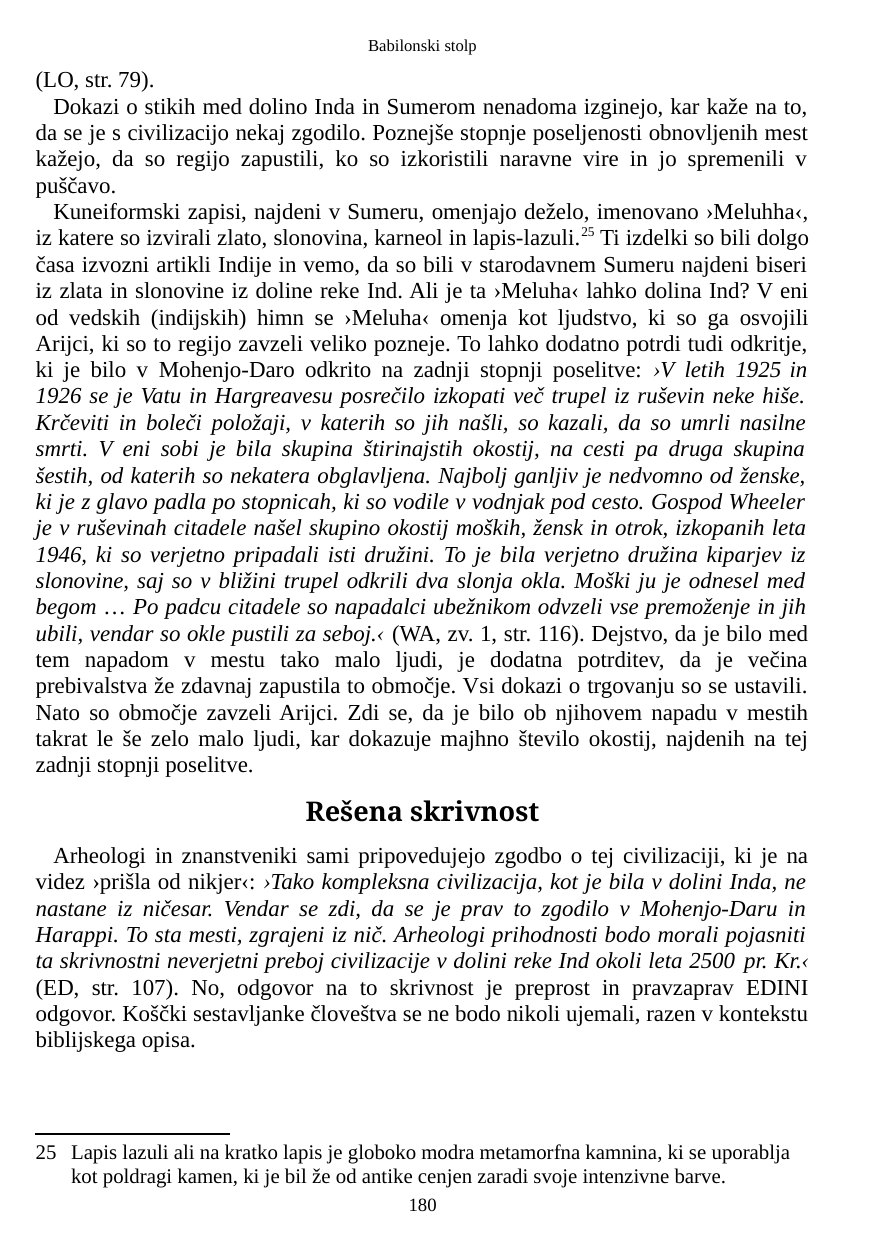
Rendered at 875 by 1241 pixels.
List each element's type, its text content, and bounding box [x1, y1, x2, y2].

text Arheologi in znanstveniki sami pripovedujejo zgodbo o tej civilizaciji, ki je na videz ›prišla od nikjer‹: ›Tako kompleksna civilizacija, kot je bila v dolini Inda, ne nastane iz ničesar. Vendar se zdi, da se je prav to zgodilo v Mohenjo-Daru in Harappi. To sta mesti, zgrajeni iz nič. Arheologi prihodnosti bodo morali pojasniti ta skrivnostni neverjetni preboj civilizacije v dolini reke Ind okoli leta 2500 pr. Kr.‹ (ED, str. 107). No, odgovor na to skrivnost je preprost in pravzaprav EDINI odgovor. Koščki sestavljanke človeštva se ne bodo nikoli ujemali, razen v kontekstu biblijskega opisa. [35, 842, 809, 1053]
text Lapis lazuli ali na kratko lapis je globoko modra metamorfna kamnina, ki se uporablja kot poldragi kamen, ki je bil že od antike cenjen zaradi svoje intenzivne barve. [35, 1140, 809, 1188]
subtitle Rešena skrivnost [35, 792, 809, 829]
text Kuneiformski zapisi, najdeni v Sumeru, omenjajo deželo, imenovano ›Meluhha‹, iz katere so izvirali zlato, slonovina, karneol in lapis-lazuli. Ti izdelki so bili dolgo časa izvozni artikli Indije in vemo, da so bili v starodavnem Sumeru najdeni biseri iz zlata in slonovine iz doline reke Ind. Ali je ta ›Meluha‹ lahko dolina Ind? V eni od vedskih (indijskih) himn se ›Meluha‹ omenja kot ljudstvo, ki so ga osvojili Arijci, ki so to regijo zavzeli veliko pozneje. To lahko dodatno potrdi tudi odkritje, ki je bilo v Mohenjo-Daro odkrito na zadnji stopnji poselitve: ›V letih 1925 in 1926 se je Vatu in Hargreavesu posrečilo izkopati več trupel iz ruševin neke hiše. Krčeviti in boleči položaji, v katerih so jih našli, so kazali, da so umrli nasilne smrti. V eni sobi je bila skupina štirinajstih okostij, na cesti pa druga skupina šestih, od katerih so nekatera obglavljena. Najbolj ganljiv je nedvomno od ženske, ki je z glavo padla po stopnicah, ki so vodile v vodnjak pod cesto. Gospod Wheeler je v ruševinah citadele našel skupino okostij moških, žensk in otrok, izkopanih leta 1946, ki so verjetno pripadali isti družini. To je bila verjetno družina kiparjev iz slonovine, saj so v bližini trupel odkrili dva slonja okla. Moški ju je odnesel med begom … Po padcu citadele so napadalci ubežnikom odvzeli vse premoženje in jih ubili, vendar so okle pustili za seboj.‹ (WA, zv. 1, str. 116). Dejstvo, da je bilo med tem napadom v mestu tako malo ljudi, je dodatna potrditev, da je večina prebivalstva že zdavnaj zapustila to območje. Vsi dokazi o trgovanju so se ustavili. Nato so območje zavzeli Arijci. Zdi se, da je bilo ob njihovem napadu v mestih takrat le še zelo malo ljudi, kar dokazuje majhno število okostij, najdenih na tej zadnji stopnji poselitve. [35, 198, 809, 778]
text Dokazi o stikih med dolino Inda in Sumerom nenadoma izginejo, kar kaže na to, da se je s civilizacijo nekaj zgodilo. Poznejše stopnje poseljenosti obnovljenih mest kažejo, da so regijo zapustili, ko so izkoristili naravne vire in jo spremenili v puščavo. [35, 93, 809, 198]
